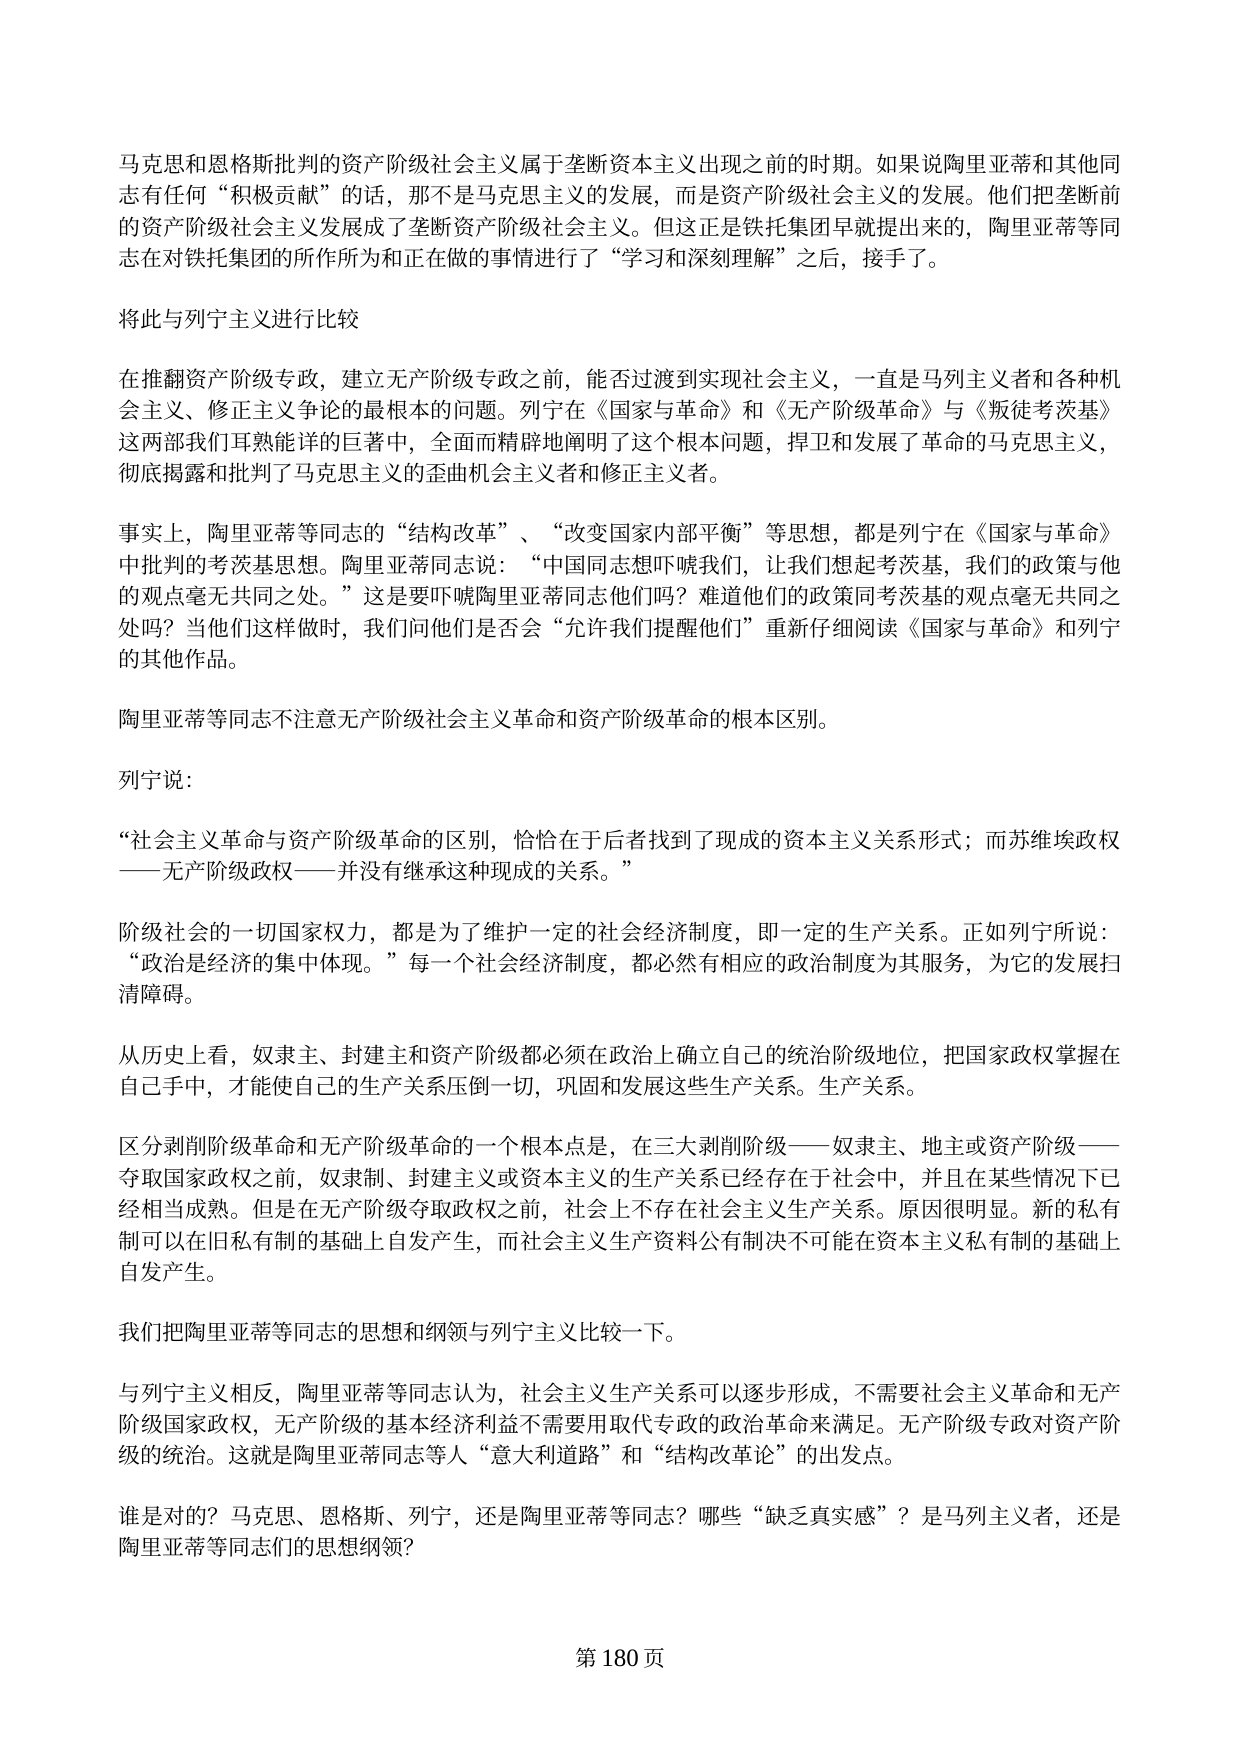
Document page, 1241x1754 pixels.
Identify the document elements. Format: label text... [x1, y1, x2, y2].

text 将此与列宁主义进行比较 [118, 302, 1122, 333]
text 谁是对的？马克思、恩格斯、列宁，还是陶里亚蒂等同志？哪些“缺乏真实感”？是马列主义者，还是陶里亚蒂等同志们的思想纲领？ [118, 1499, 1122, 1562]
text 陶里亚蒂等同志不注意无产阶级社会主义革命和资产阶级革命的根本区别。 [118, 703, 1122, 734]
text 列宁说： [118, 763, 1122, 794]
text 区分剥削阶级革命和无产阶级革命的一个根本点是，在三大剥削阶级——奴隶主、地主或资产阶级——夺取国家政权之前，奴隶制、封建主义或资本主义的生产关系已经存在于社会中，并且在某些情况下已经相当成熟。但是在无产阶级夺取政权之前，社会上不存在社会主义生产关系。原因很明显。新的私有制可以在旧私有制的基础上自发产生，而社会主义生产资料公有制决不可能在资本主义私有制的基础上自发产生。 [118, 1129, 1122, 1287]
text “社会主义革命与资产阶级革命的区别，恰恰在于后者找到了现成的资本主义关系形式；而苏维埃政权——无产阶级政权——并没有继承这种现成的关系。” [118, 823, 1122, 886]
text 事实上，陶里亚蒂等同志的“结构改革”、“改变国家内部平衡”等思想，都是列宁在《国家与革命》中批判的考茨基思想。陶里亚蒂同志说：“中国同志想吓唬我们，让我们想起考茨基，我们的政策与他的观点毫无共同之处。”这是要吓唬陶里亚蒂同志他们吗？难道他们的政策同考茨基的观点毫无共同之处吗？当他们这样做时，我们问他们是否会“允许我们提醒他们”重新仔细阅读《国家与革命》和列宁的其他作品。 [118, 517, 1122, 674]
text 阶级社会的一切国家权力，都是为了维护一定的社会经济制度，即一定的生产关系。正如列宁所说：“政治是经济的集中体现。”每一个社会经济制度，都必然有相应的政治制度为其服务，为它的发展扫清障碍。 [118, 915, 1122, 1009]
text 与列宁主义相反，陶里亚蒂等同志认为，社会主义生产关系可以逐步形成，不需要社会主义革命和无产阶级国家政权，无产阶级的基本经济利益不需要用取代专政的政治革命来满足。无产阶级专政对资产阶级的统治。这就是陶里亚蒂同志等人“意大利道路”和“结构改革论”的出发点。 [118, 1376, 1122, 1470]
text 从历史上看，奴隶主、封建主和资产阶级都必须在政治上确立自己的统治阶级地位，把国家政权掌握在自己手中，才能使自己的生产关系压倒一切，巩固和发展这些生产关系。生产关系。 [118, 1038, 1122, 1101]
text 我们把陶里亚蒂等同志的思想和纲领与列宁主义比较一下。 [118, 1316, 1122, 1347]
text 在推翻资产阶级专政，建立无产阶级专政之前，能否过渡到实现社会主义，一直是马列主义者和各种机会主义、修正主义争论的最根本的问题。列宁在《国家与革命》和《无产阶级革命》与《叛徒考茨基》这两部我们耳熟能详的巨著中，全面而精辟地阐明了这个根本问题，捍卫和发展了革命的马克思主义，彻底揭露和批判了马克思主义的歪曲机会主义者和修正主义者。 [118, 362, 1122, 488]
text 马克思和恩格斯批判的资产阶级社会主义属于垄断资本主义出现之前的时期。如果说陶里亚蒂和其他同志有任何“积极贡献”的话，那不是马克思主义的发展，而是资产阶级社会主义的发展。他们把垄断前的资产阶级社会主义发展成了垄断资产阶级社会主义。但这正是铁托集团早就提出来的，陶里亚蒂等同志在对铁托集团的所作所为和正在做的事情进行了“学习和深刻理解”之后，接手了。 [118, 147, 1122, 273]
